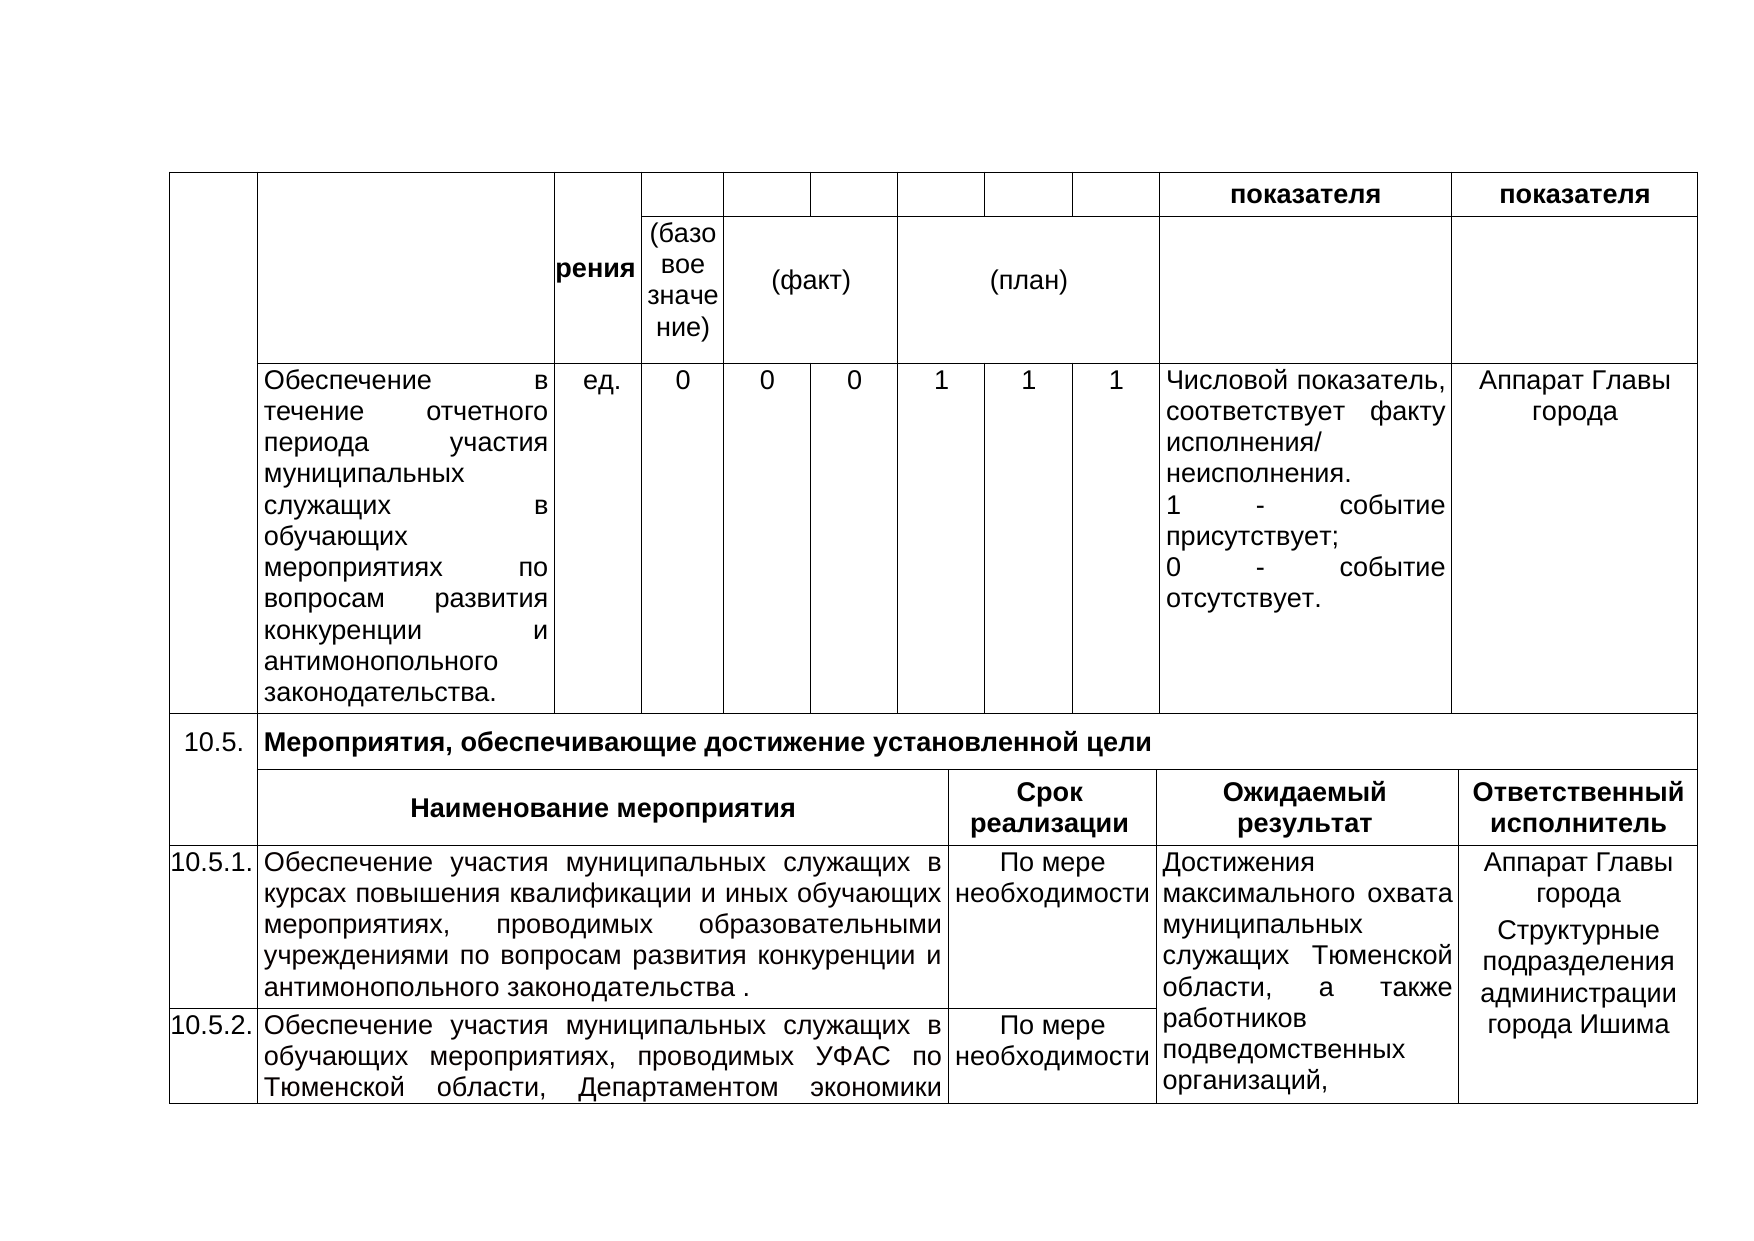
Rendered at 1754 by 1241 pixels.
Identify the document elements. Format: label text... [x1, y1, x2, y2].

table_cell [985, 173, 1072, 216]
table_cell показателя [1160, 173, 1451, 216]
table_cell 1 [985, 364, 1072, 713]
table_cell Ответственный исполнитель [1459, 770, 1697, 844]
table_cell Мероприятия, обеспечивающие достижение установленной цели [258, 714, 1697, 769]
table_cell показателя [1452, 173, 1697, 216]
table_cell 10.5.1. [170, 846, 257, 1008]
table_cell Аппарат Главы города [1452, 364, 1697, 713]
table_cell Наименование мероприятия [258, 770, 948, 844]
table_cell [724, 173, 810, 216]
table_cell Ожидаемый результат [1157, 770, 1458, 844]
table_cell По мере необходимости [949, 1009, 1156, 1103]
table_cell [642, 173, 723, 216]
table_cell ед. [555, 364, 641, 713]
table_cell 1 [898, 364, 984, 713]
table_cell Аппарат Главы города Структурные подразделения администрации города Ишима [1459, 846, 1697, 1103]
table_cell Обеспечение в течение отчетного периода участия муниципальных служащих в обучающих мероприятиях по вопросам развития конкуренции и антимонопольного законодательства. [258, 364, 554, 713]
table_cell (базовое значение) [642, 217, 723, 363]
table_cell Срок реализации [949, 770, 1156, 844]
table_cell рения [555, 173, 641, 363]
table_cell 10.5.2. [170, 1009, 257, 1103]
table_cell Числовой показатель, соответствует факту исполнения/ неисполнения. 1 - событие присутствует; 0 - событие отсутствует. [1160, 364, 1451, 713]
table_cell [1452, 217, 1697, 363]
table_cell Обеспечение участия муниципальных служащих в курсах повышения квалификации и иных обучающих мероприятиях, проводимых образовательными учреждениями по вопросам развития конкуренции и антимонопольного законодательства . [258, 846, 948, 1008]
table_cell [898, 173, 984, 216]
table_cell Обеспечение участия муниципальных служащих в обучающих мероприятиях, проводимых УФАС по Тюменской области, Департаментом экономики [258, 1009, 948, 1103]
table_cell 0 [642, 364, 723, 713]
table_cell [811, 173, 897, 216]
table_cell Достижения максимального охвата муниципальных служащих Тюменской области, а также работников подведомственных организаций, [1157, 846, 1458, 1103]
table_cell [1160, 217, 1451, 363]
table_cell [1073, 173, 1159, 216]
table_cell 10.5. [170, 714, 257, 844]
table_cell (план) [898, 217, 1159, 363]
table_cell (факт) [724, 217, 897, 363]
table_cell [170, 173, 257, 713]
table_cell 0 [724, 364, 810, 713]
table_cell 0 [811, 364, 897, 713]
table_cell 1 [1073, 364, 1159, 713]
table_cell По мере необходимости [949, 846, 1156, 1008]
table_cell [258, 173, 554, 363]
